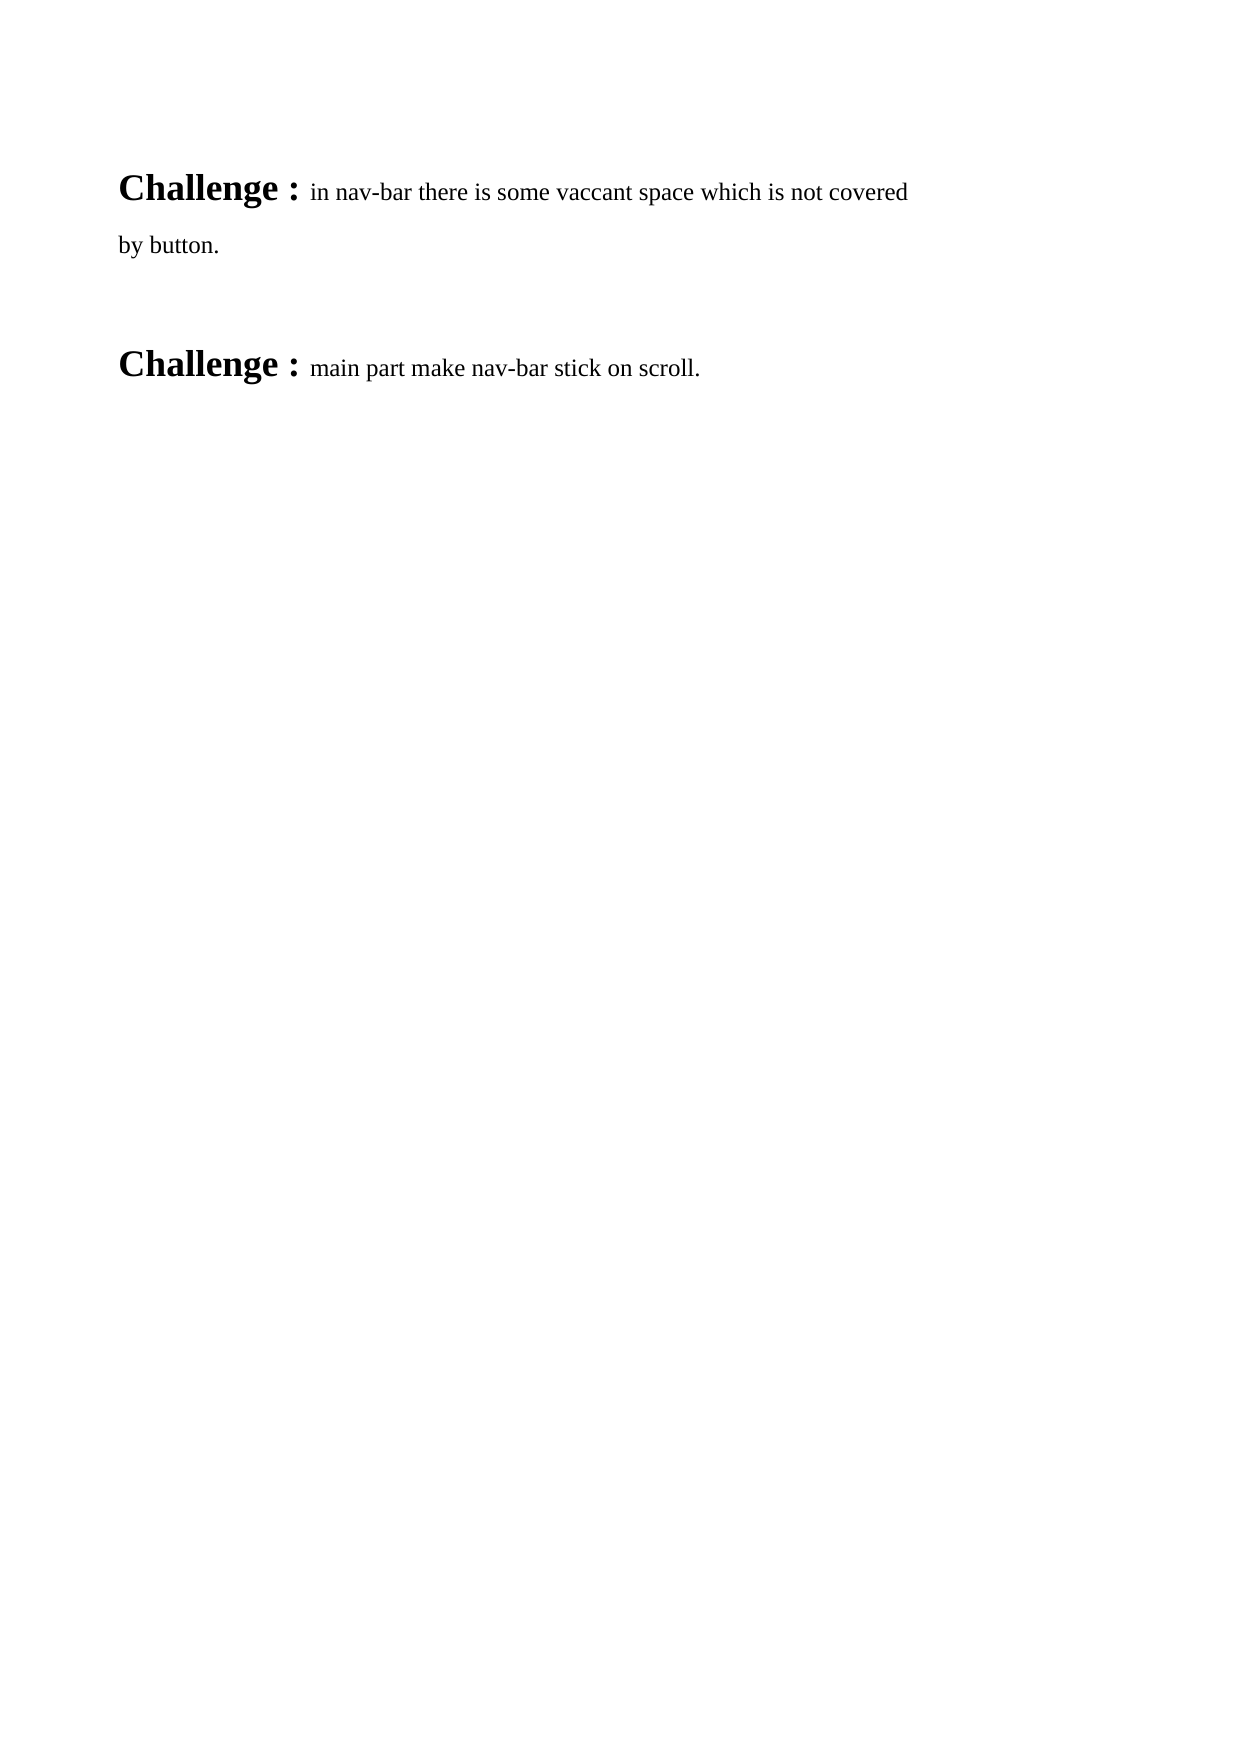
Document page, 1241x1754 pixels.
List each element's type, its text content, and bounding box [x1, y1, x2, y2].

text by button. [118, 230, 1122, 259]
text Challenge : main part make nav-bar stick on scroll. [118, 342, 1122, 385]
text Challenge : in nav-bar there is some vaccant space which is not covered [118, 166, 1122, 209]
